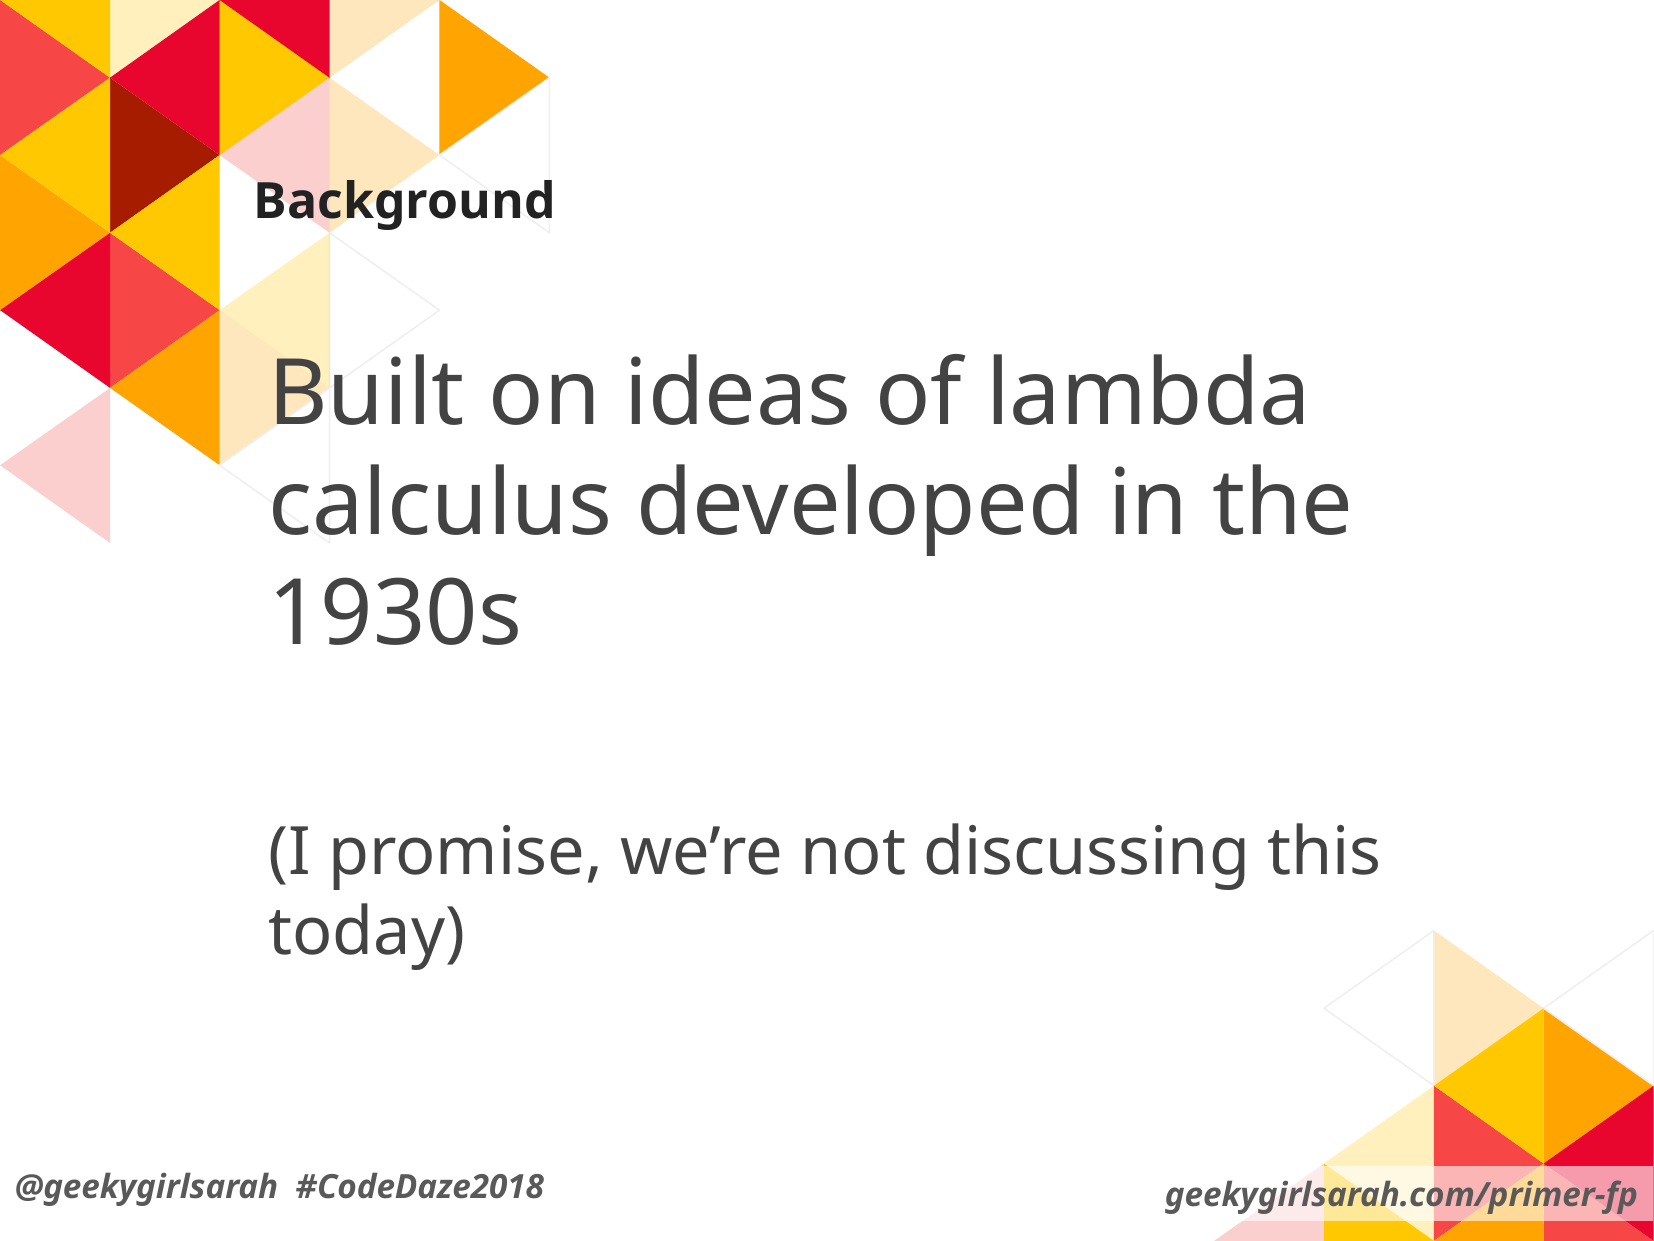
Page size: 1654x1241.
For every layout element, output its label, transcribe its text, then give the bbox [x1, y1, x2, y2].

list Built on ideas of lambda calculus developed in the 1930s (I promise, we’re not discussing this today) [238, 318, 1576, 1018]
title Background [238, 82, 1407, 244]
